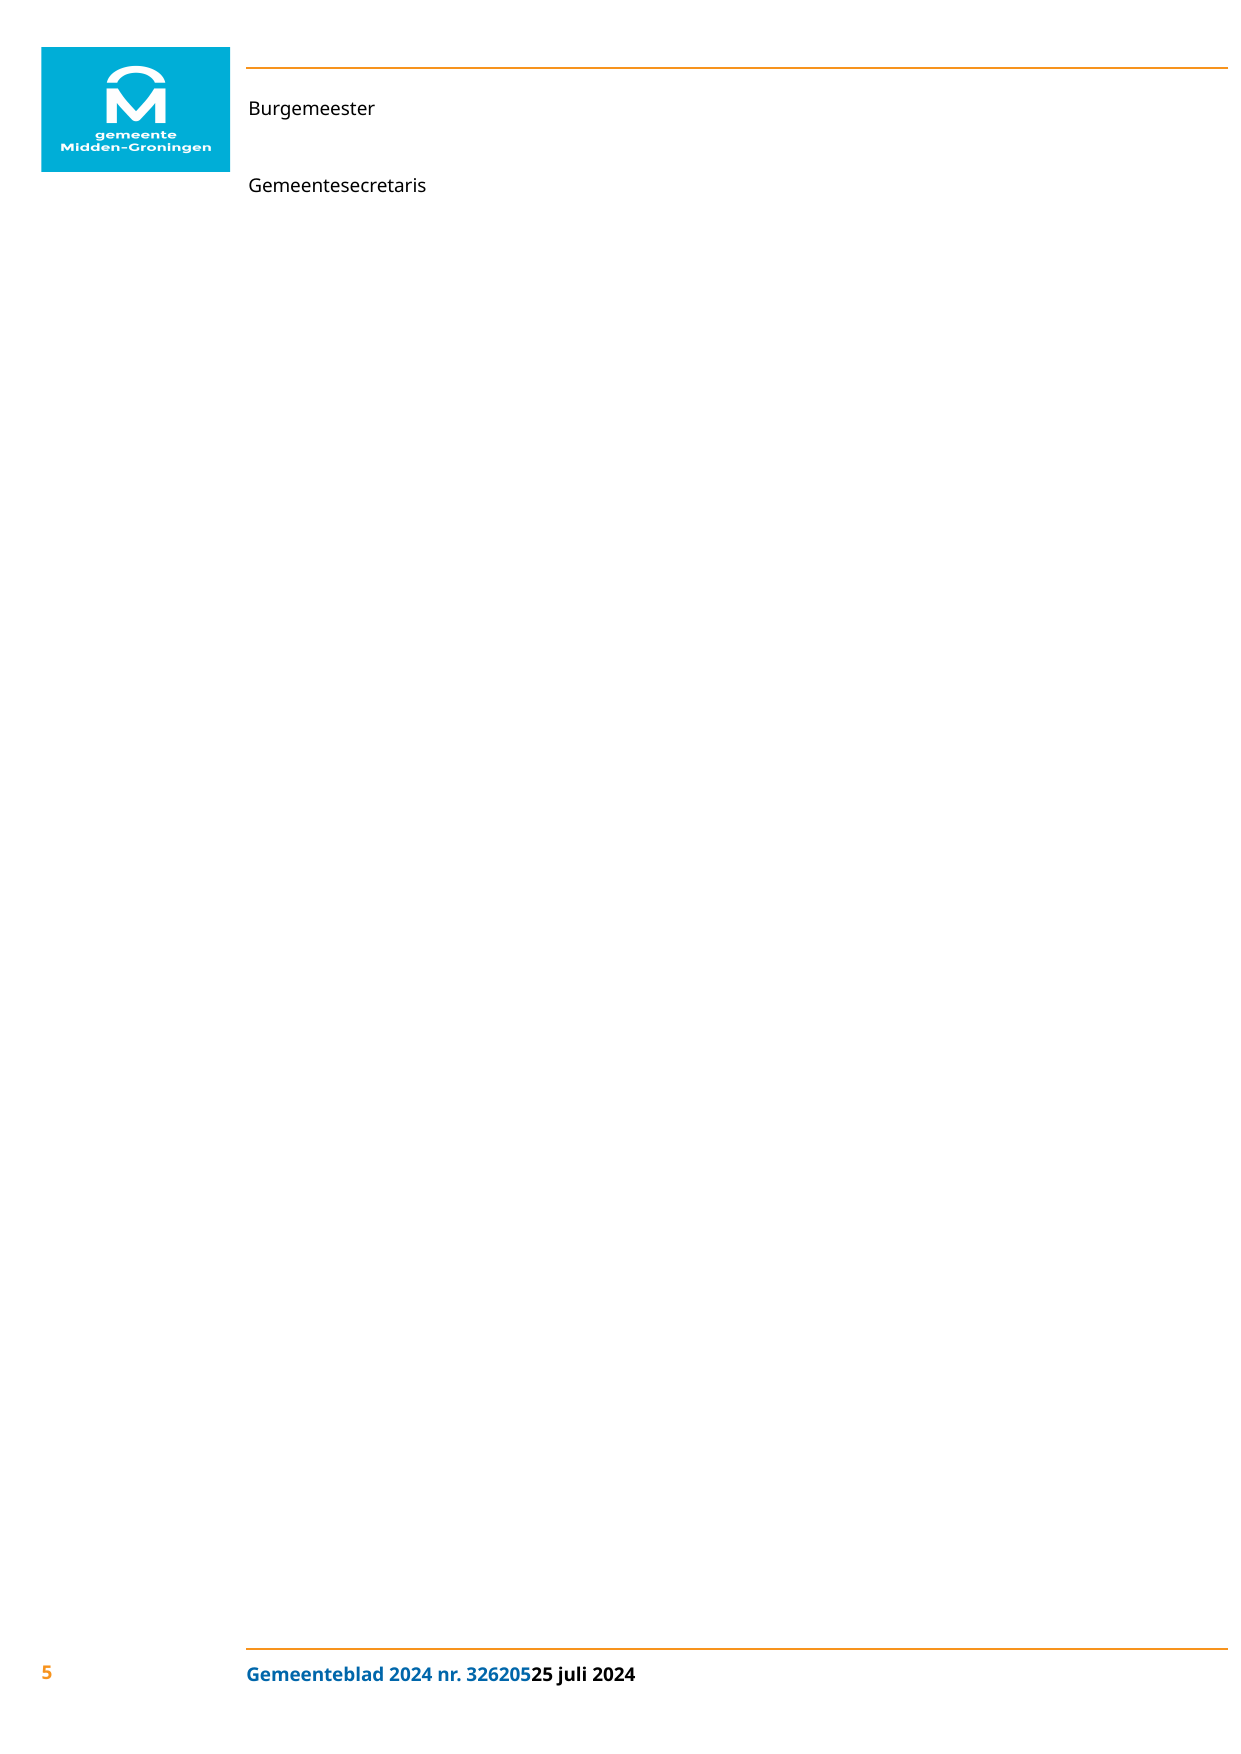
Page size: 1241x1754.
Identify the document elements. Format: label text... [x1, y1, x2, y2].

picture [107, 89, 165, 122]
text Gemeentesecretaris [248, 172, 1152, 198]
text Burgemeester [248, 95, 1152, 121]
picture [108, 66, 164, 82]
picture [184, 146, 190, 153]
